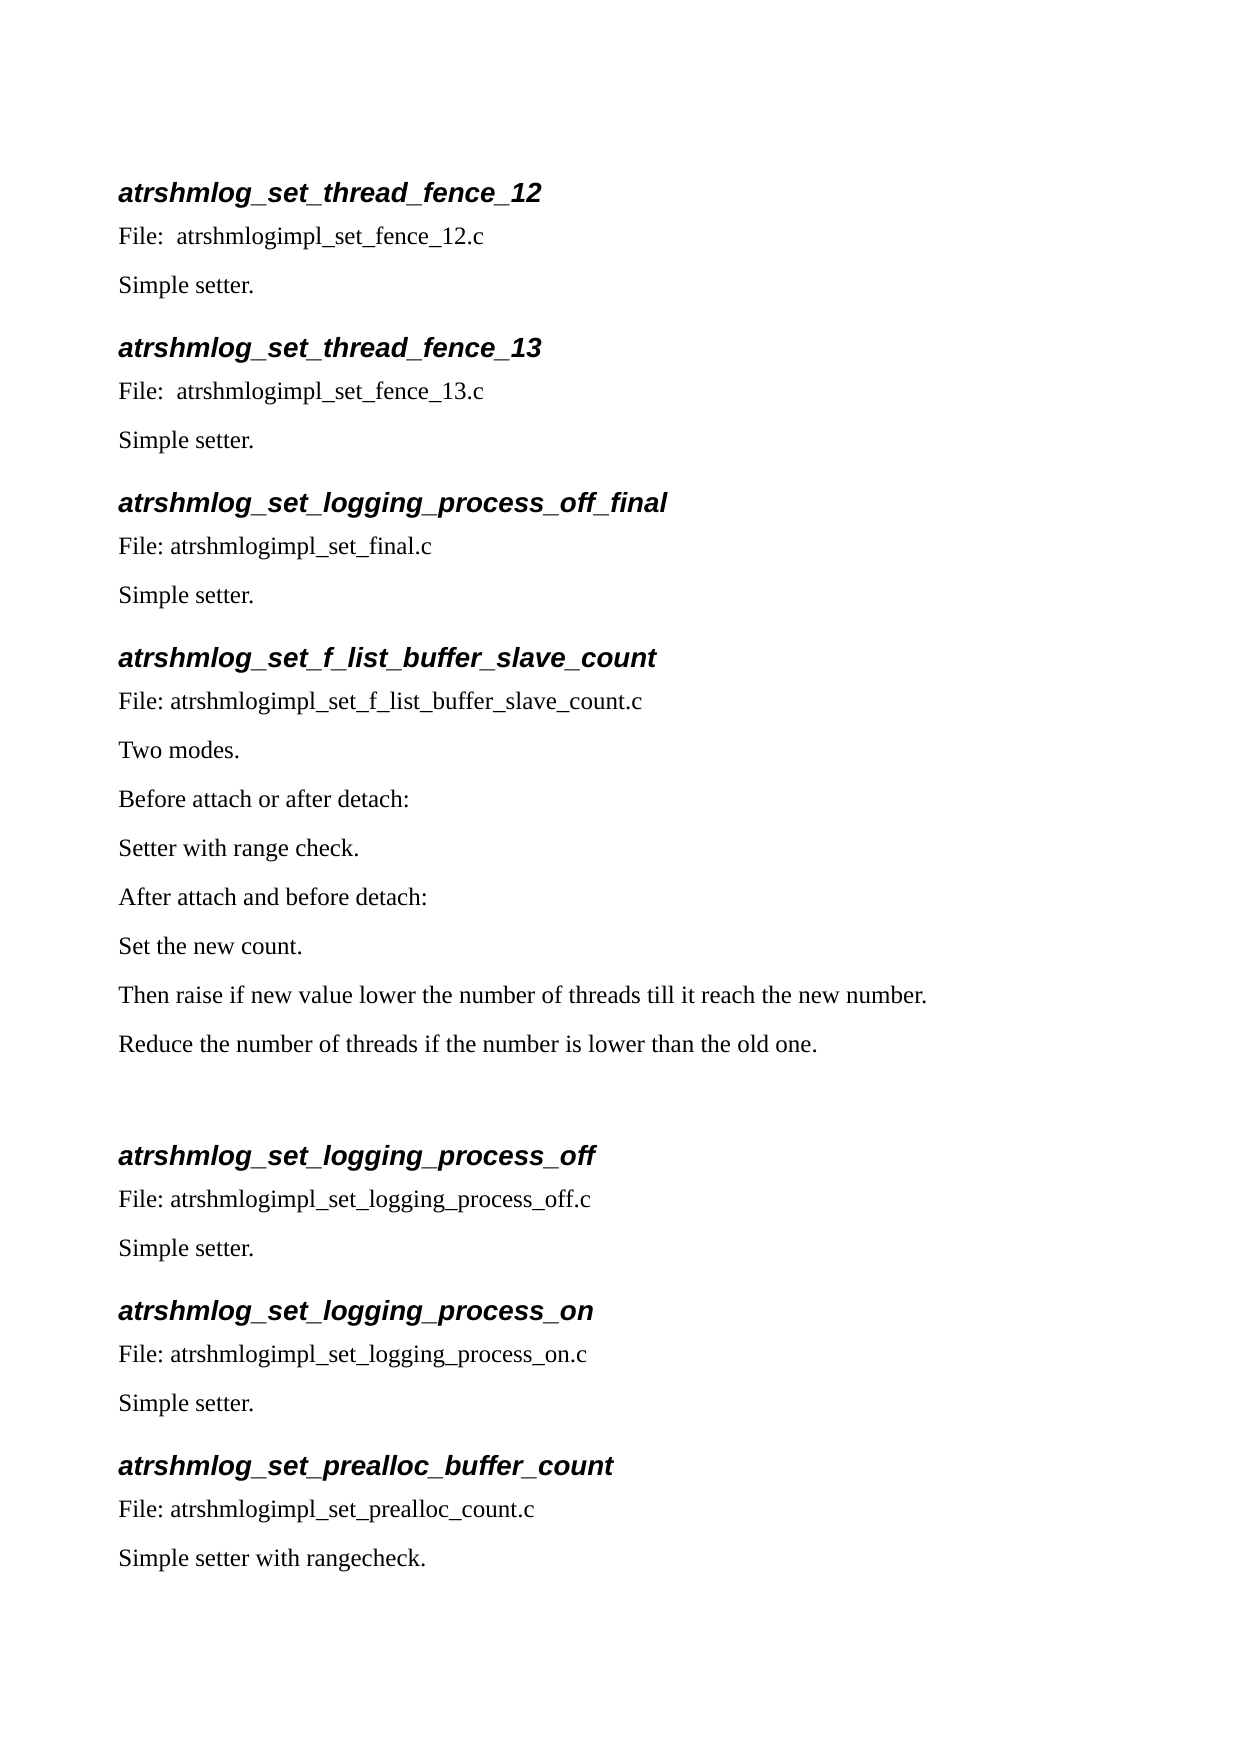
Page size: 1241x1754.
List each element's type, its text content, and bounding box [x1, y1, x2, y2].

subtitle atrshmlog_set_logging_process_on [118, 1295, 1122, 1327]
subtitle atrshmlog_set_f_list_buffer_slave_count [118, 641, 1122, 673]
text Two modes. [118, 735, 1122, 763]
text Before attach or after detach: [118, 784, 1122, 813]
text Simple setter. [118, 580, 1122, 608]
text Simple setter. [118, 270, 1122, 298]
text Simple setter. [118, 1233, 1122, 1262]
subtitle atrshmlog_set_prealloc_buffer_count [118, 1450, 1122, 1482]
text Reduce the number of threads if the number is lower than the old one. [118, 1029, 1122, 1058]
subtitle atrshmlog_set_thread_fence_12 [118, 176, 1122, 208]
text File: atrshmlogimpl_set_fence_13.c [118, 376, 1122, 404]
text File: atrshmlogimpl_set_logging_process_off.c [118, 1184, 1122, 1213]
text File: atrshmlogimpl_set_prealloc_count.c [118, 1494, 1122, 1523]
text File: atrshmlogimpl_set_f_list_buffer_slave_count.c [118, 686, 1122, 714]
text Set the new count. [118, 931, 1122, 960]
text Setter with range check. [118, 833, 1122, 862]
text Simple setter. [118, 1388, 1122, 1417]
text Then raise if new value lower the number of threads till it reach the new number. [118, 980, 1122, 1009]
subtitle atrshmlog_set_thread_fence_13 [118, 331, 1122, 363]
text Simple setter with rangecheck. [118, 1543, 1122, 1572]
text After attach and before detach: [118, 882, 1122, 911]
text File: atrshmlogimpl_set_fence_12.c [118, 221, 1122, 249]
text Simple setter. [118, 425, 1122, 453]
text File: atrshmlogimpl_set_logging_process_on.c [118, 1339, 1122, 1368]
text File: atrshmlogimpl_set_final.c [118, 531, 1122, 559]
subtitle atrshmlog_set_logging_process_off [118, 1140, 1122, 1172]
subtitle atrshmlog_set_logging_process_off_final [118, 486, 1122, 518]
